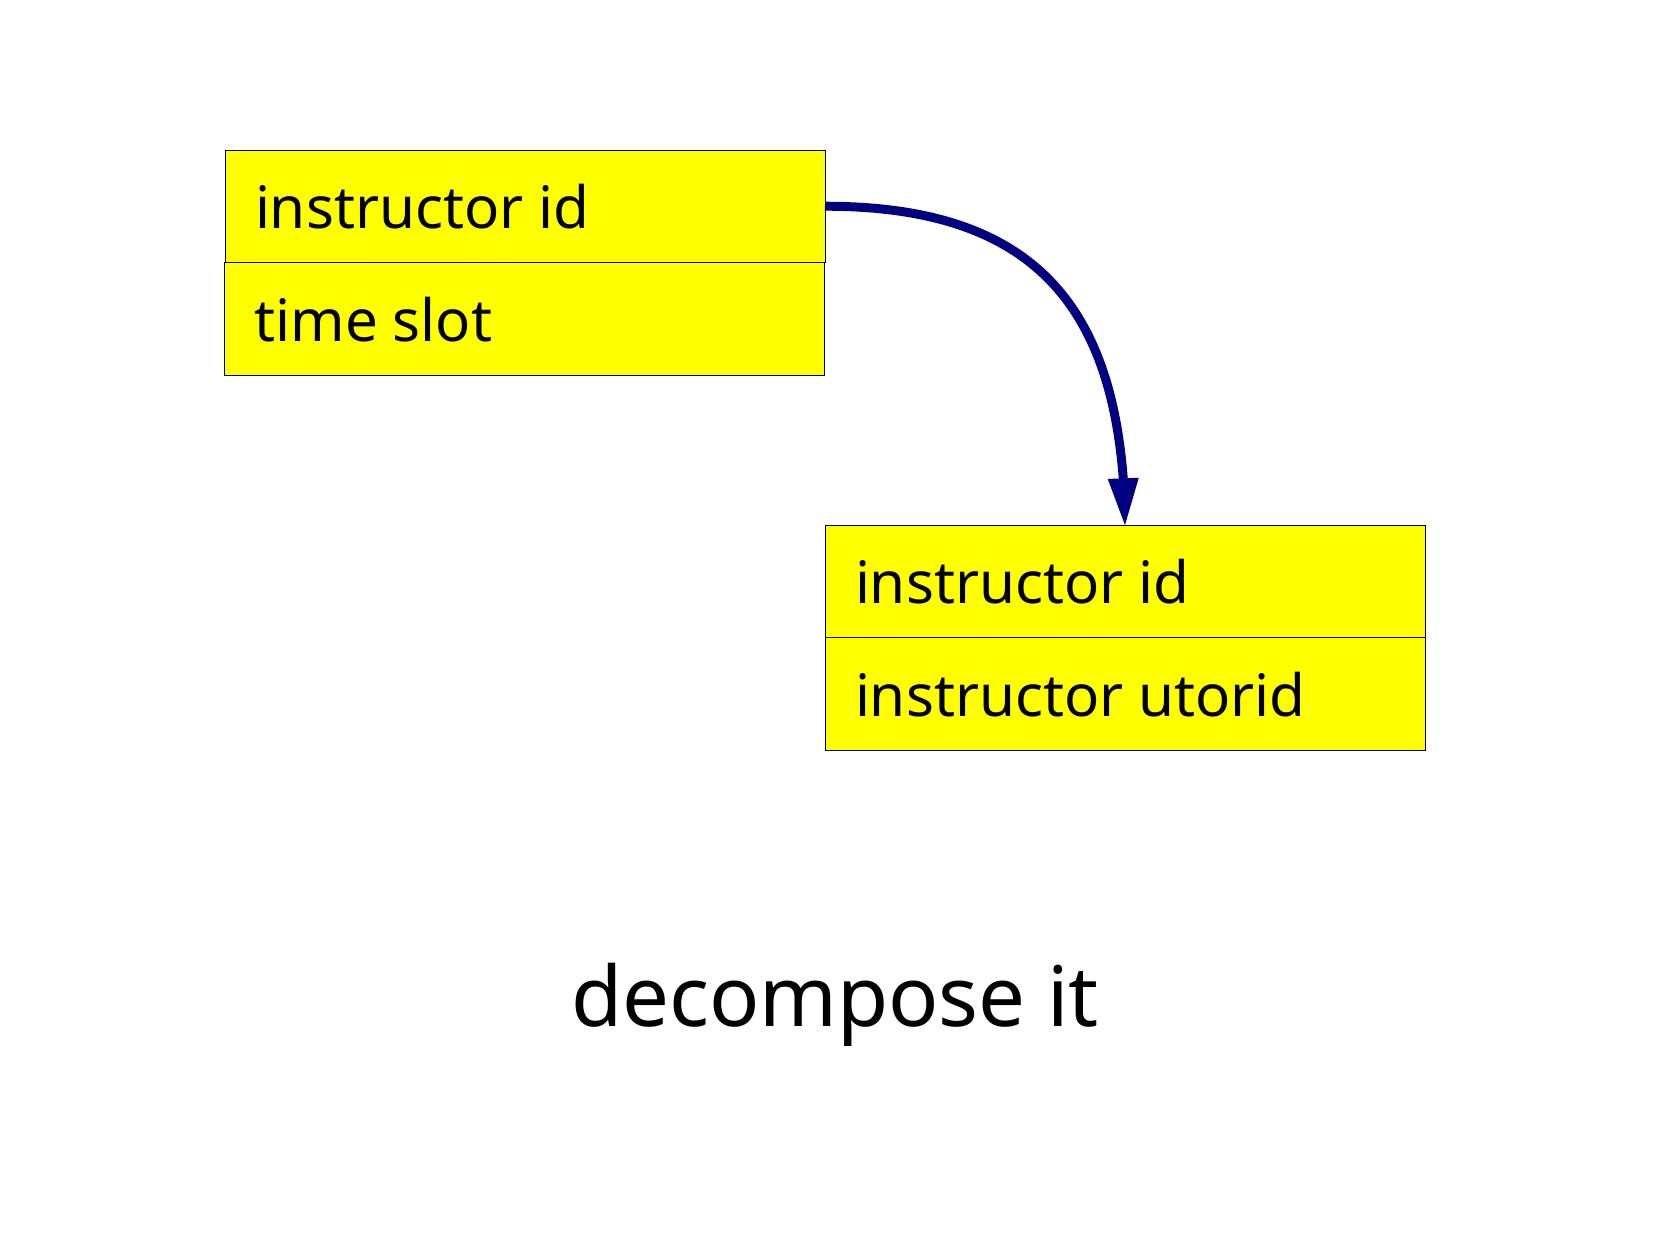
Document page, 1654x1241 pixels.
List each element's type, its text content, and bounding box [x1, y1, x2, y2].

text_box decompose it [170, 937, 1501, 1051]
text_box time slot [224, 262, 825, 376]
text_box instructor id [225, 150, 826, 263]
text_box instructor utorid [825, 638, 1426, 751]
text_box instructor id [825, 525, 1426, 638]
